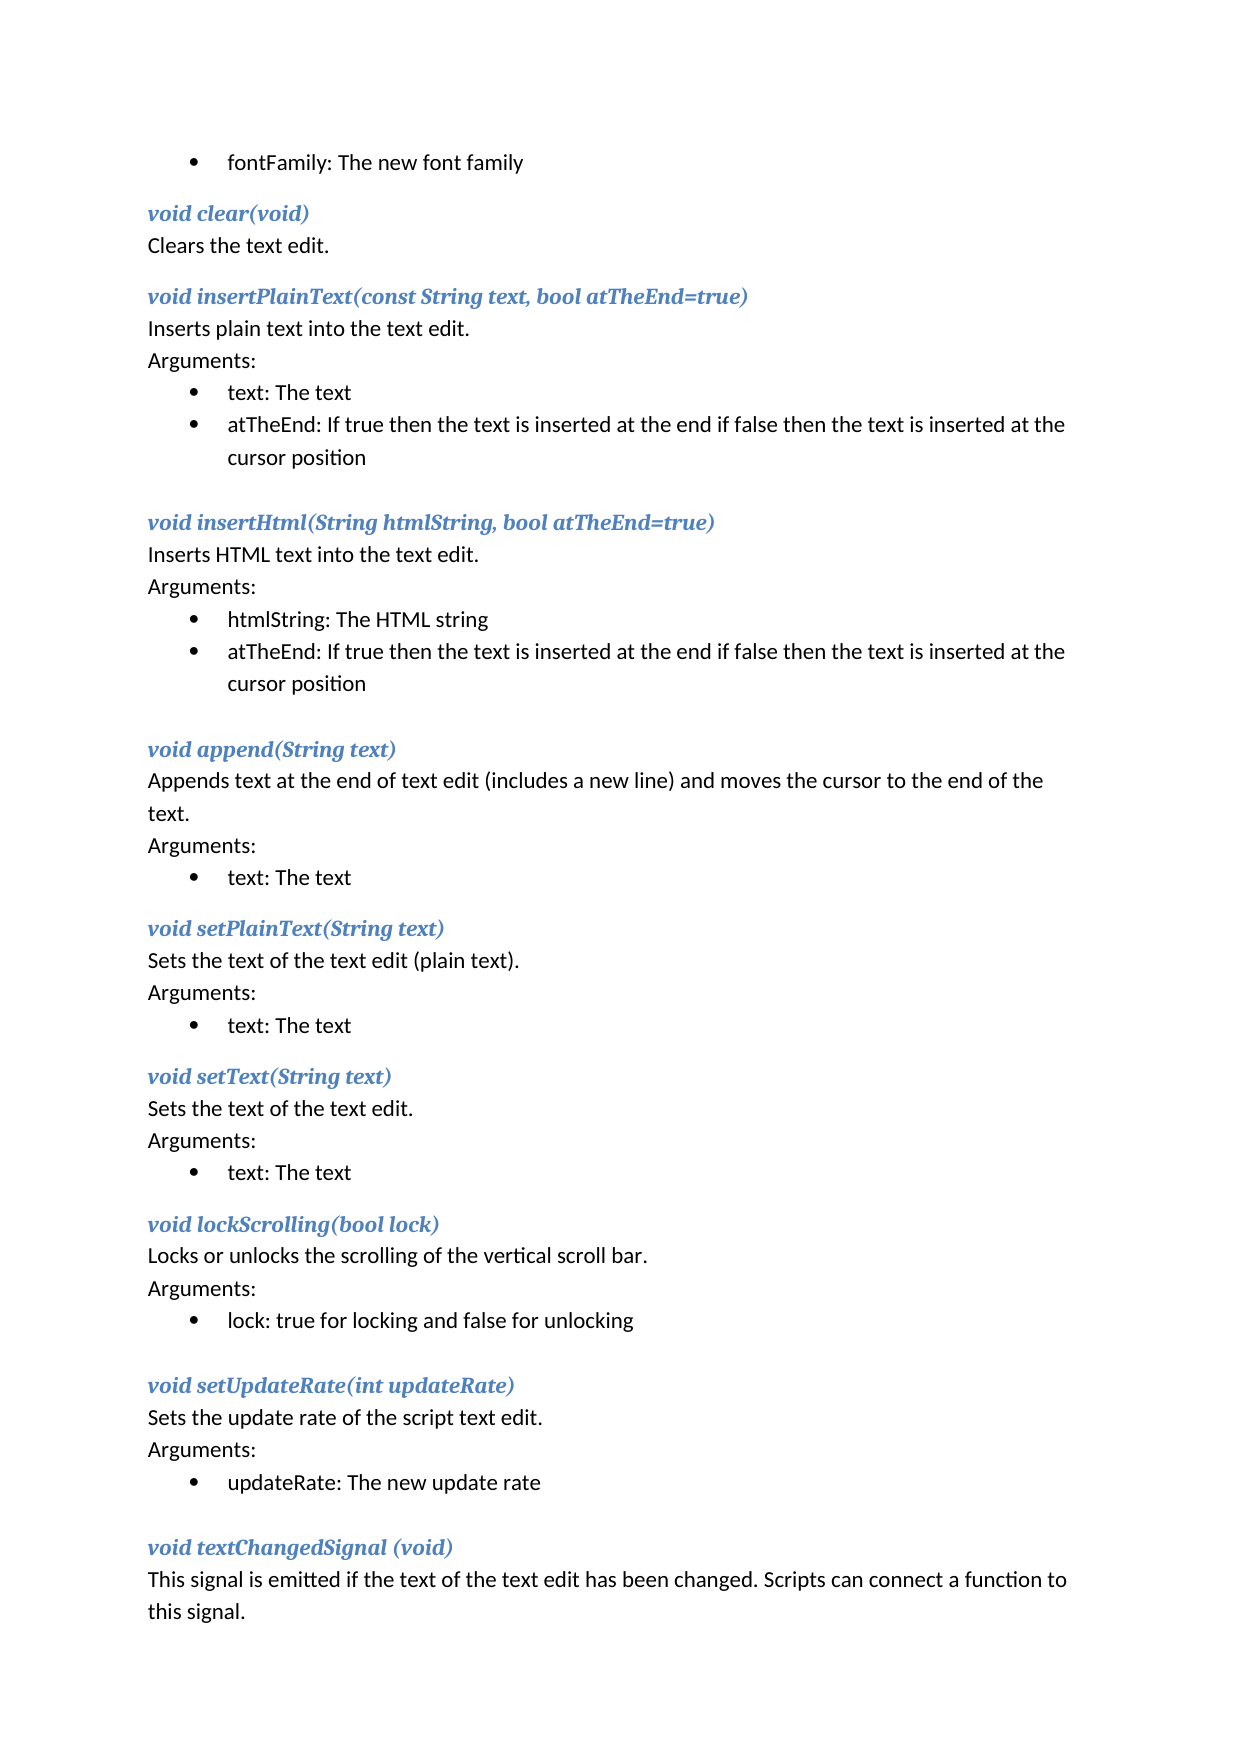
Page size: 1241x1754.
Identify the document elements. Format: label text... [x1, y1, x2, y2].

text Arguments: [148, 978, 1093, 1007]
subtitle void clear(void) [148, 201, 1093, 227]
list updateRate: The new update rate [190, 1468, 1093, 1496]
text Inserts HTML text into the text edit. [148, 540, 1093, 568]
text Arguments: [148, 346, 1093, 374]
subtitle void lockScrolling(bool lock) [148, 1211, 1093, 1238]
text Locks or unlocks the scrolling of the vertical scroll bar. [148, 1242, 1093, 1269]
text Inserts plain text into the text edit. [148, 314, 1093, 342]
list atTheEnd: If true then the text is inserted at the end if false then the text is inserted at the cursor position [190, 637, 1093, 697]
text Arguments: [148, 831, 1093, 859]
subtitle void setUpdateRate(int updateRate) [148, 1373, 1093, 1399]
list fontFamily: The new font family [190, 148, 1093, 176]
subtitle void textChangedSignal (void) [148, 1535, 1093, 1561]
subtitle void insertPlainText(const String text, bool atTheEnd=true) [148, 284, 1093, 310]
text Arguments: [148, 1274, 1093, 1302]
text Sets the text of the text edit (plain text). [148, 946, 1093, 974]
subtitle void setPlainText(String text) [148, 916, 1093, 942]
subtitle void setText(String text) [148, 1064, 1093, 1090]
list atTheEnd: If true then the text is inserted at the end if false then the text is inserted at the cursor position [190, 411, 1093, 471]
subtitle void insertHtml(String htmlString, bool atTheEnd=true) [148, 510, 1093, 536]
text Arguments: [148, 572, 1093, 601]
text Appends text at the end of text edit (includes a new line) and moves the cursor to the end of the text. [148, 767, 1093, 827]
list text: The text [190, 1158, 1093, 1186]
list lock: true for locking and false for unlocking [190, 1306, 1093, 1334]
list htmlString: The HTML string [190, 605, 1093, 633]
subtitle void append(String text) [148, 736, 1093, 763]
text This signal is emitted if the text of the text edit has been changed. Scripts can connect a function to this signal. [148, 1565, 1093, 1626]
text Clears the text edit. [148, 231, 1093, 259]
text Sets the text of the text edit. [148, 1094, 1093, 1122]
text Sets the update rate of the script text edit. [148, 1403, 1093, 1431]
list text: The text [190, 378, 1093, 406]
list text: The text [190, 1011, 1093, 1039]
text Arguments: [148, 1436, 1093, 1464]
list text: The text [190, 863, 1093, 891]
text Arguments: [148, 1126, 1093, 1154]
